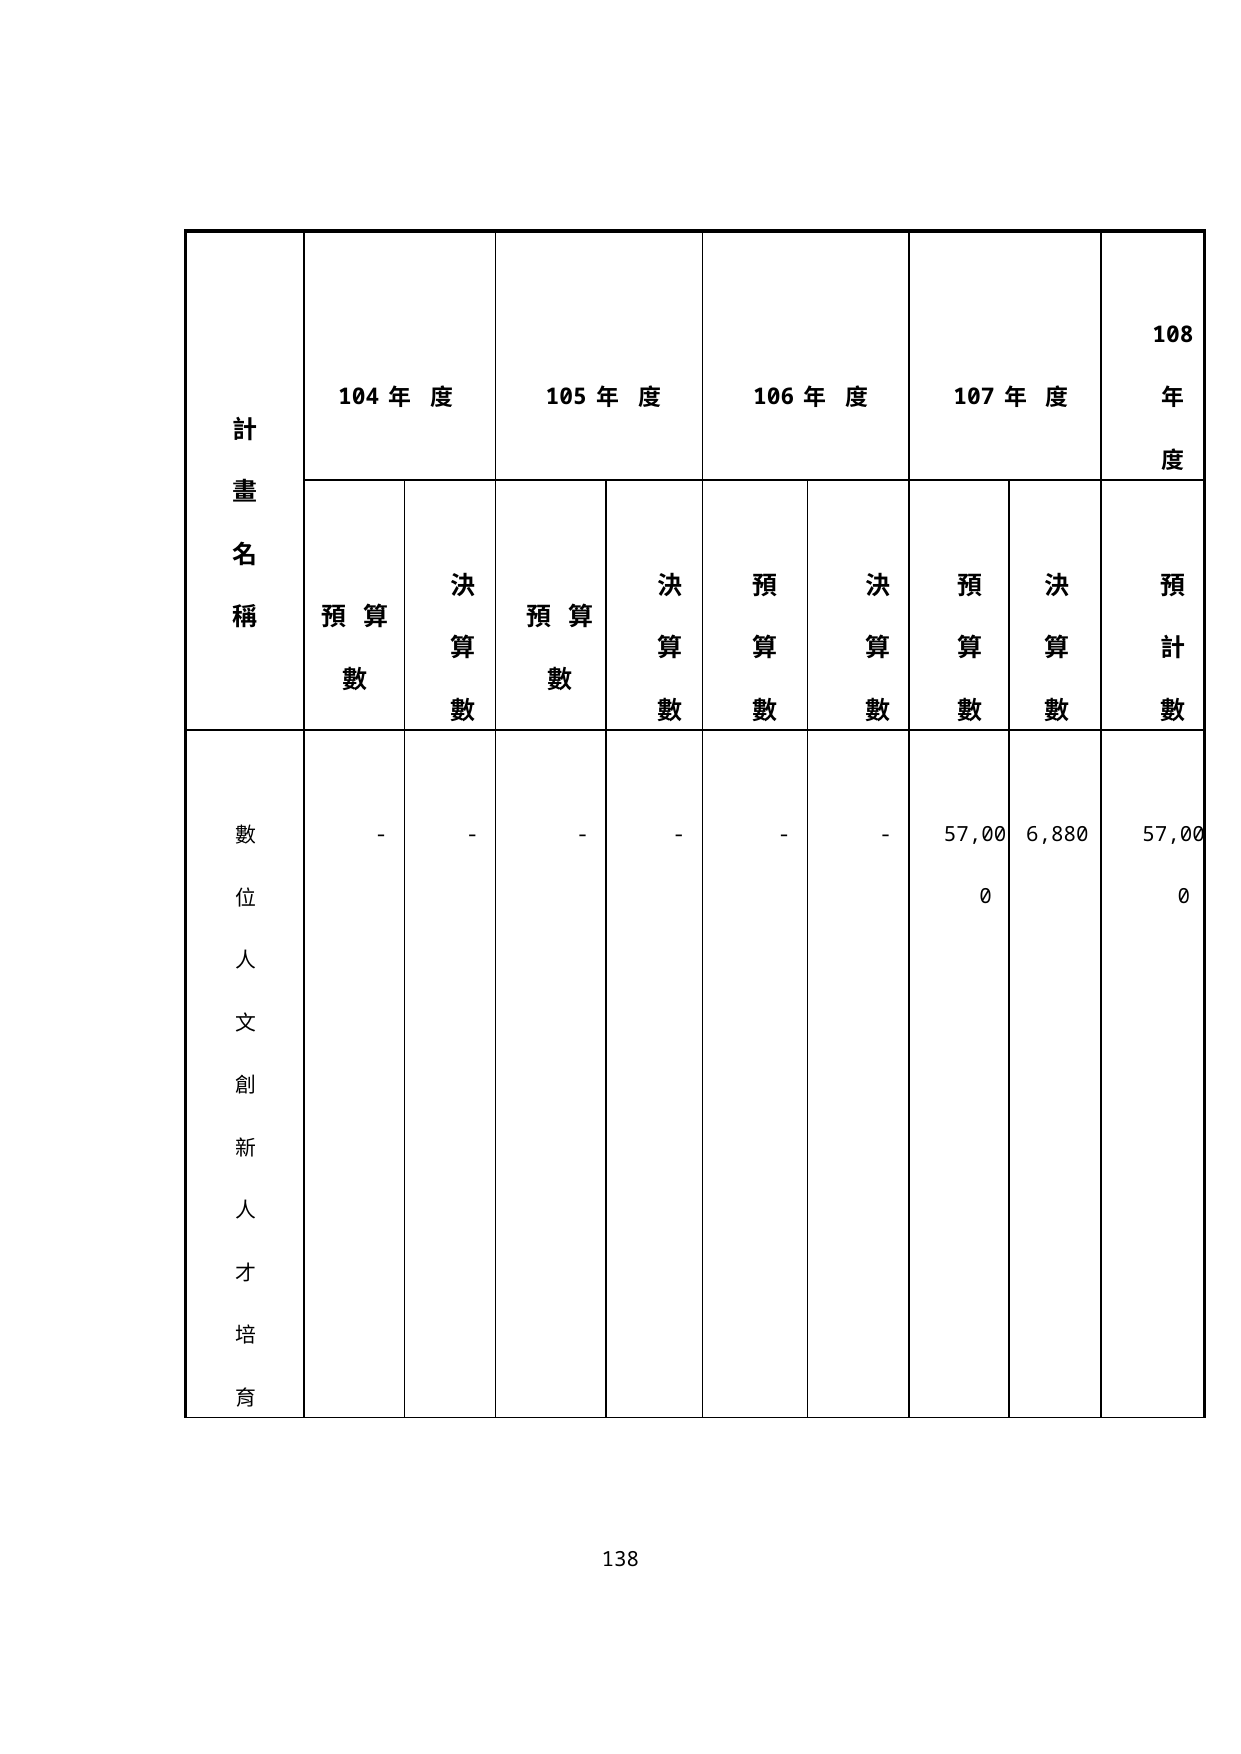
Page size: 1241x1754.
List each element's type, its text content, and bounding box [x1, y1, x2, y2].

table_cell - [703, 731, 807, 1417]
table_cell 決算數 [405, 481, 495, 729]
table_cell 預算數 [910, 481, 1008, 729]
table_cell - [496, 731, 605, 1417]
table_cell 6,880 [1010, 731, 1100, 1417]
table_header 105年度 [496, 233, 702, 479]
table_header 計畫名稱 [187, 233, 303, 729]
table_cell 決算數 [607, 481, 702, 729]
table_cell - [607, 731, 702, 1417]
table_cell 預算數 [703, 481, 807, 729]
table_cell 57,000 [910, 731, 1008, 1417]
table_header 106年度 [703, 233, 908, 479]
table_header 104年度 [305, 233, 495, 479]
table_cell 預計數 [1102, 481, 1203, 729]
table_cell 數位人文創新人才培育 [187, 731, 303, 1417]
table_cell 決算數 [1010, 481, 1100, 729]
table_cell - [305, 731, 404, 1417]
table_cell 預算數 [496, 481, 605, 729]
table_cell 57,000 [1102, 731, 1203, 1417]
table_cell - [808, 731, 908, 1417]
table_header 108年度 [1102, 233, 1203, 479]
table_header 107年度 [910, 233, 1100, 479]
table_cell 預算數 [305, 481, 404, 729]
table_cell 決算數 [808, 481, 908, 729]
table_cell - [405, 731, 495, 1417]
